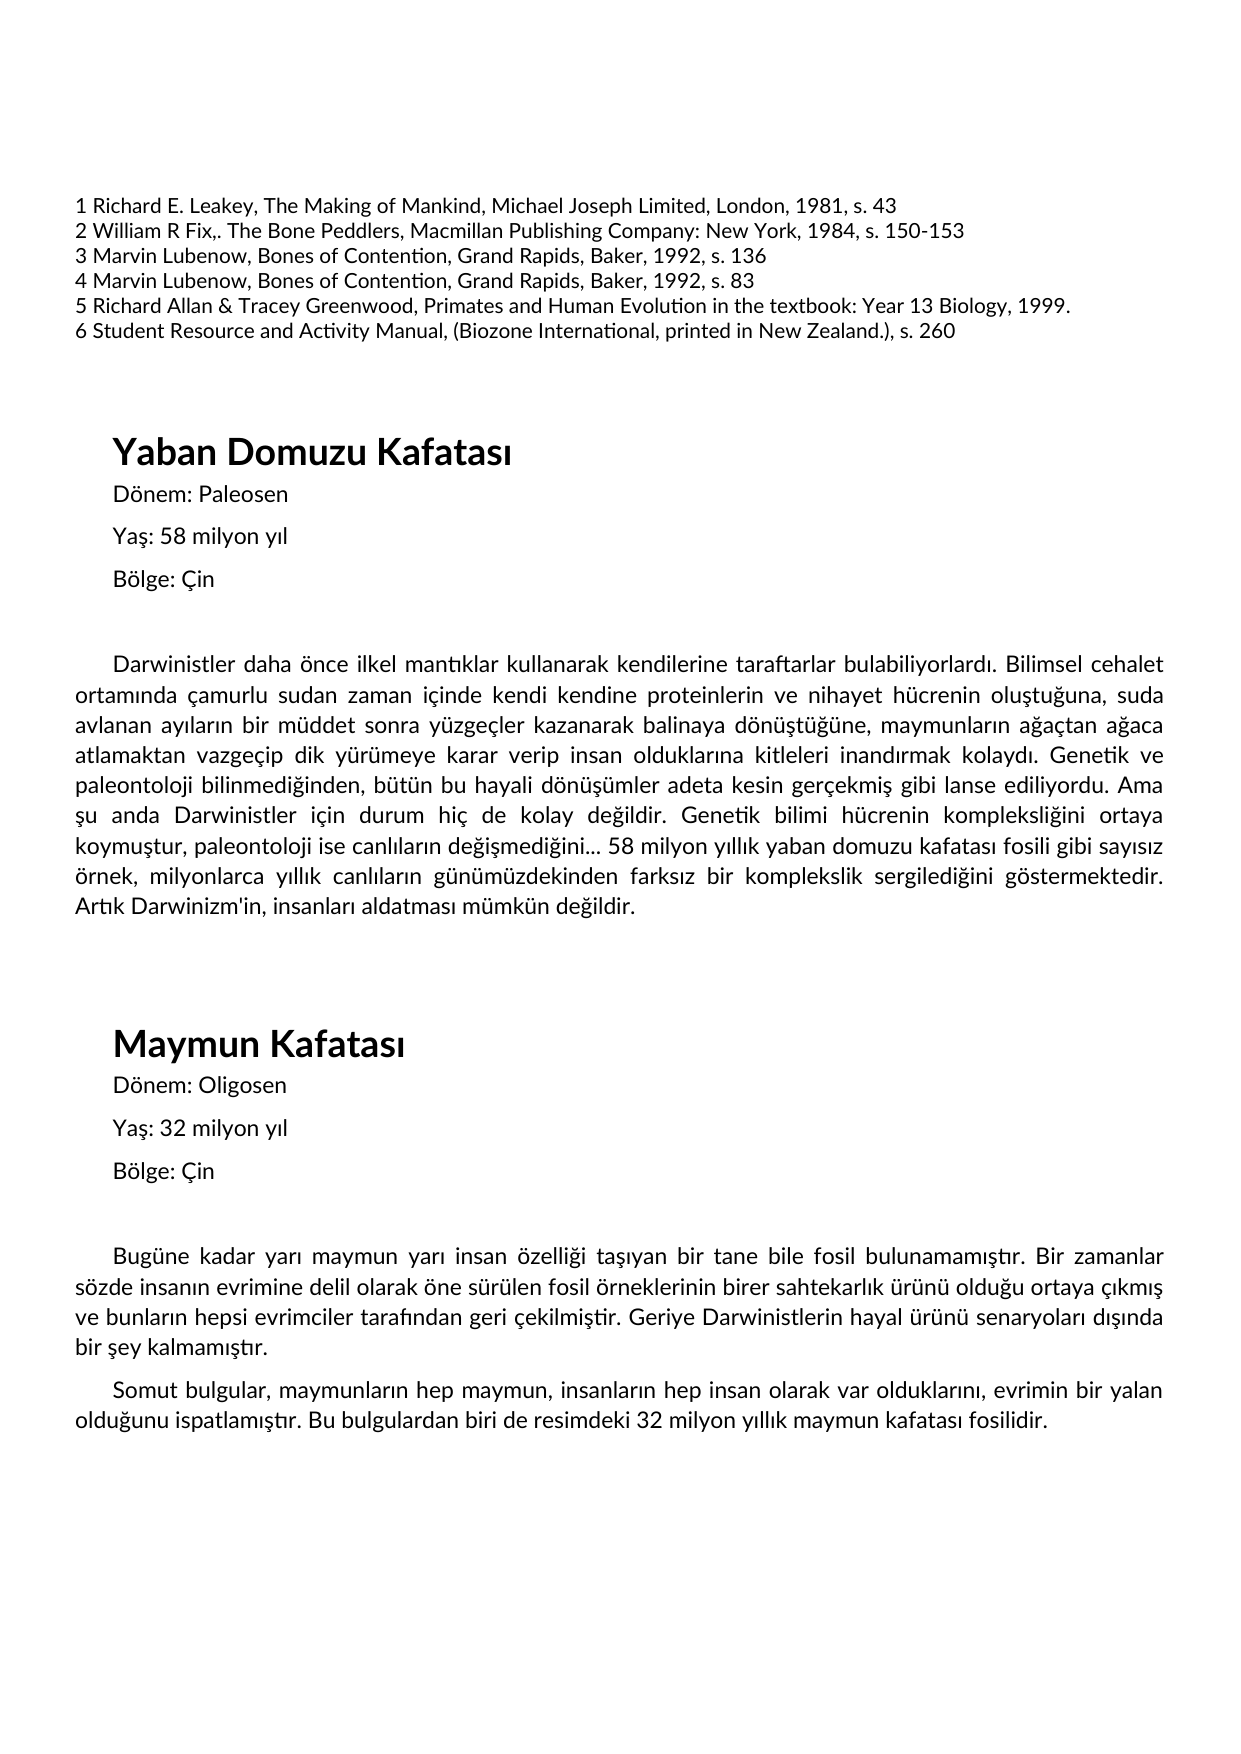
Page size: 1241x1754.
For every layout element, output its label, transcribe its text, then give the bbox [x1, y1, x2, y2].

text Dönem: Paleosen [75, 479, 1165, 507]
text 4 Marvin Lubenow, Bones of Contention, Grand Rapids, Baker, 1992, s. 83 [75, 268, 1165, 293]
text Bölge: Çin [75, 1157, 1165, 1184]
text Yaş: 32 milyon yıl [75, 1114, 1165, 1141]
text 3 Marvin Lubenow, Bones of Contention, Grand Rapids, Baker, 1992, s. 136 [75, 243, 1165, 268]
subtitle Maymun Kafatası [112, 1020, 1165, 1065]
text 1 Richard E. Leakey, The Making of Mankind, Michael Joseph Limited, London, 1981, s. 43 [75, 193, 1165, 218]
text 2 William R Fix,. The Bone Peddlers, Macmillan Publishing Company: New York, 1984, s. 150-153 [75, 218, 1165, 243]
text Yaş: 58 milyon yıl [75, 522, 1165, 549]
text 6 Student Resource and Activity Manual, (Biozone International, printed in New Zealand.), s. 260 [75, 318, 1165, 343]
text Bugüne kadar yarı maymun yarı insan özelliği taşıyan bir tane bile fosil bulunamamıştır. Bir zamanlar sözde insanın evrimine delil olarak öne sürülen fosil örneklerinin birer sahtekarlık ürünü olduğu ortaya çıkmış ve bunların hepsi evrimciler tarafından geri çekilmiştir. Geriye Darwinistlerin hayal ürünü senaryoları dışında bir şey kalmamıştır. [75, 1242, 1165, 1360]
text 5 Richard Allan & Tracey Greenwood, Primates and Human Evolution in the textbook: Year 13 Biology, 1999. [75, 293, 1165, 318]
text Dönem: Oligosen [75, 1071, 1165, 1099]
subtitle Yaban Domuzu Kafatası [112, 428, 1165, 473]
text Bölge: Çin [75, 565, 1165, 592]
text Darwinistler daha önce ilkel mantıklar kullanarak kendilerine taraftarlar bulabiliyorlardı. Bilimsel cehalet ortamında çamurlu sudan zaman içinde kendi kendine proteinlerin ve nihayet hücrenin oluştuğuna, suda avlanan ayıların bir müddet sonra yüzgeçler kazanarak balinaya dönüştüğüne, maymunların ağaçtan ağaca atlamaktan vazgeçip dik yürümeye karar verip insan olduklarına kitleleri inandırmak kolaydı. Genetik ve paleontoloji bilinmediğinden, bütün bu hayali dönüşümler adeta kesin gerçekmiş gibi lanse ediliyordu. Ama şu anda Darwinistler için durum hiç de kolay değildir. Genetik bilimi hücrenin kompleksliğini ortaya koymuştur, paleontoloji ise canlıların değişmediğini... 58 milyon yıllık yaban domuzu kafatası fosili gibi sayısız örnek, milyonlarca yıllık canlıların günümüzdekinden farksız bir komplekslik sergilediğini göstermektedir. Artık Darwinizm'in, insanları aldatması mümkün değildir. [75, 650, 1165, 919]
text Somut bulgular, maymunların hep maymun, insanların hep insan olarak var olduklarını, evrimin bir yalan olduğunu ispatlamıştır. Bu bulgulardan biri de resimdeki 32 milyon yıllık maymun kafatası fosilidir. [75, 1375, 1165, 1433]
